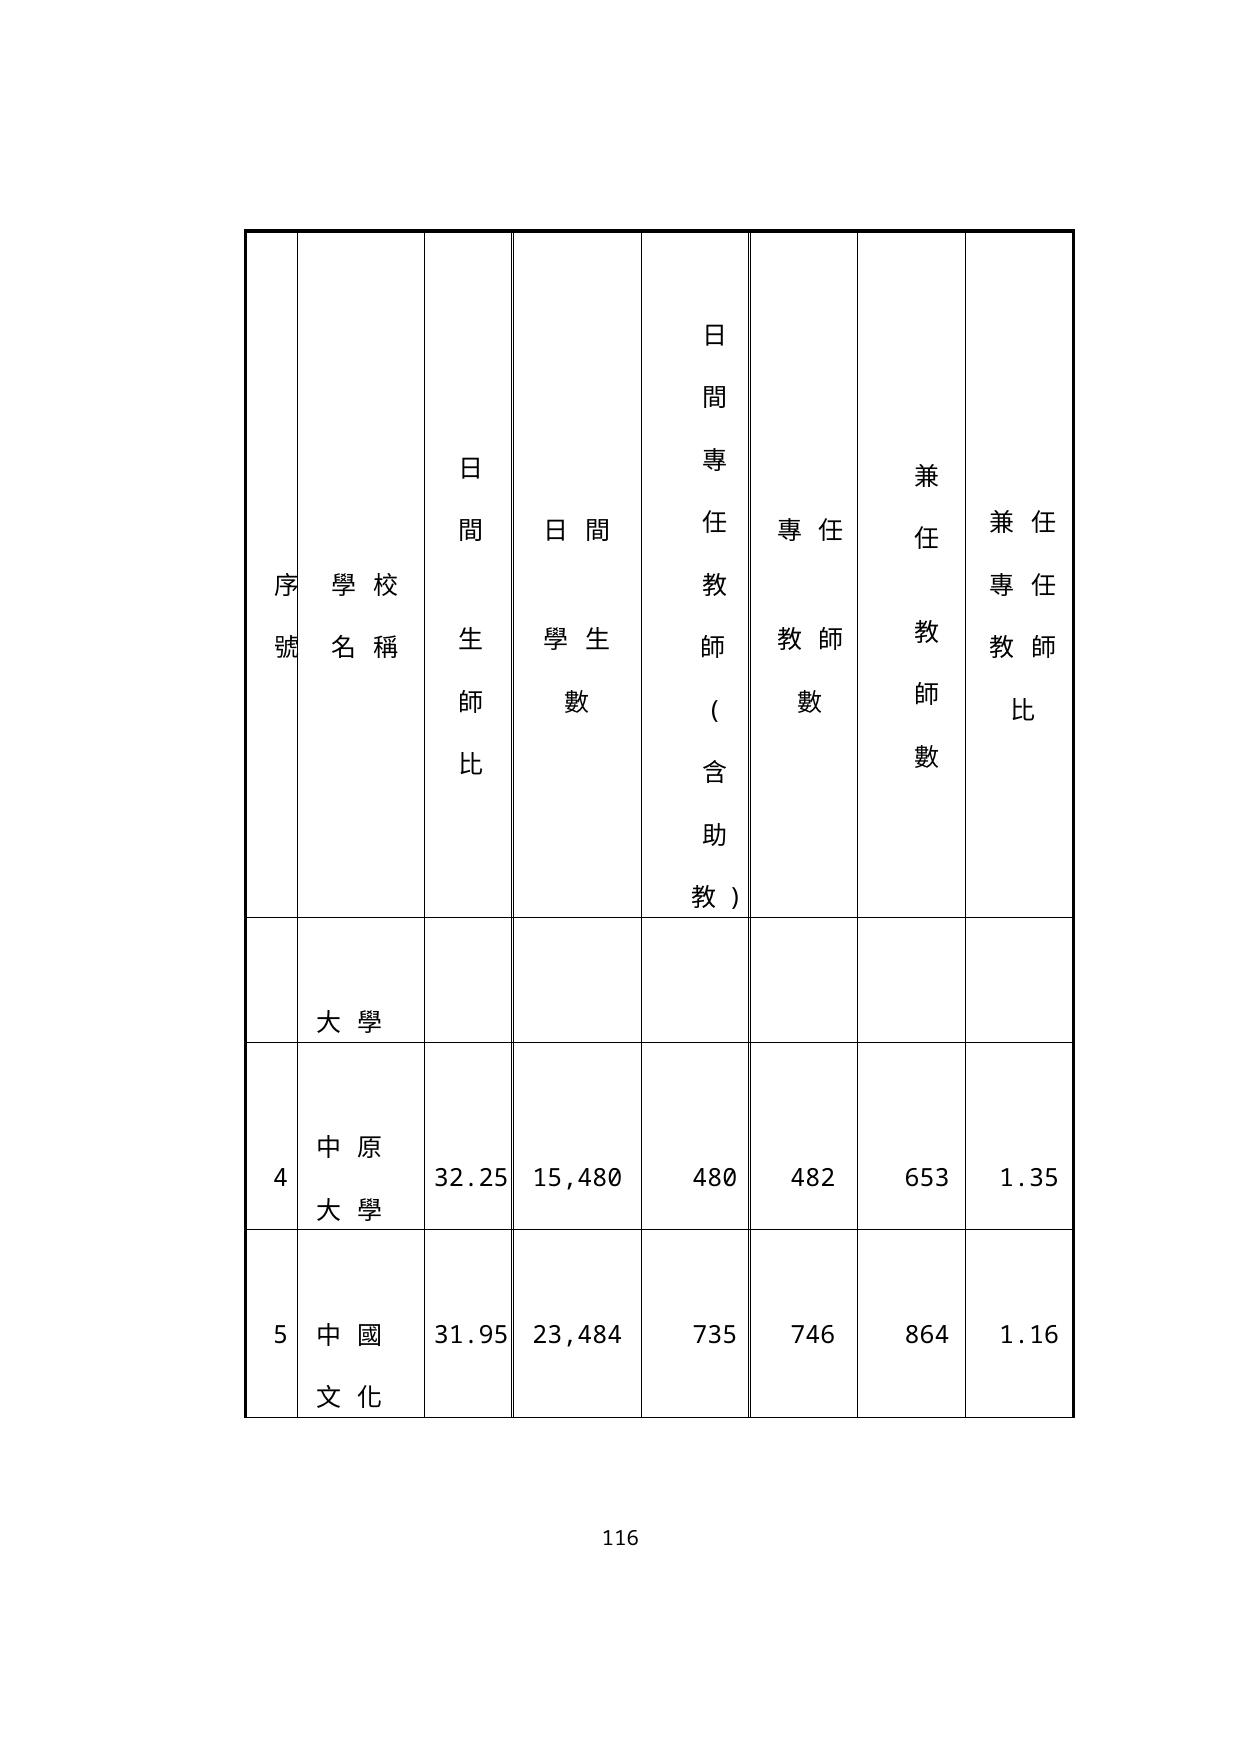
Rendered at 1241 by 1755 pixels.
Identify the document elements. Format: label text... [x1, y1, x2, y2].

table_cell [858, 918, 965, 1042]
table_cell 482 [751, 1043, 857, 1229]
table_cell [751, 918, 857, 1042]
table_cell 23,484 [514, 1230, 641, 1417]
table_cell 中國文化 [298, 1230, 424, 1417]
table_header 日間 學生數 [514, 233, 641, 917]
table_cell 864 [858, 1230, 965, 1417]
table_header 兼任 教師數 [858, 233, 965, 917]
table_cell 15,480 [514, 1043, 641, 1229]
table_cell 中原大學 [298, 1043, 424, 1229]
table_header 日間 生師比 [425, 233, 511, 917]
table_header 序號 [247, 233, 297, 917]
table_header 專任 教師數 [751, 233, 857, 917]
table_cell 735 [642, 1230, 748, 1417]
table_cell 4 [247, 1043, 297, 1229]
table_cell [966, 918, 1072, 1042]
table_cell 32.25 [425, 1043, 511, 1229]
table_cell [642, 918, 748, 1042]
table_cell 大學 [298, 918, 424, 1042]
table_cell [514, 918, 641, 1042]
table_cell 1.16 [966, 1230, 1072, 1417]
table_cell 653 [858, 1043, 965, 1229]
table_cell 31.95 [425, 1230, 511, 1417]
table_cell 1.35 [966, 1043, 1072, 1229]
table_cell 746 [751, 1230, 857, 1417]
table_cell [425, 918, 511, 1042]
table_header 學校名稱 [298, 233, 424, 917]
table_header 日間專任教師(含助教) [642, 233, 748, 917]
table_cell [247, 918, 297, 1042]
table_cell 480 [642, 1043, 748, 1229]
table_header 兼任專任 教師比 [966, 233, 1072, 917]
table_cell 5 [247, 1230, 297, 1417]
